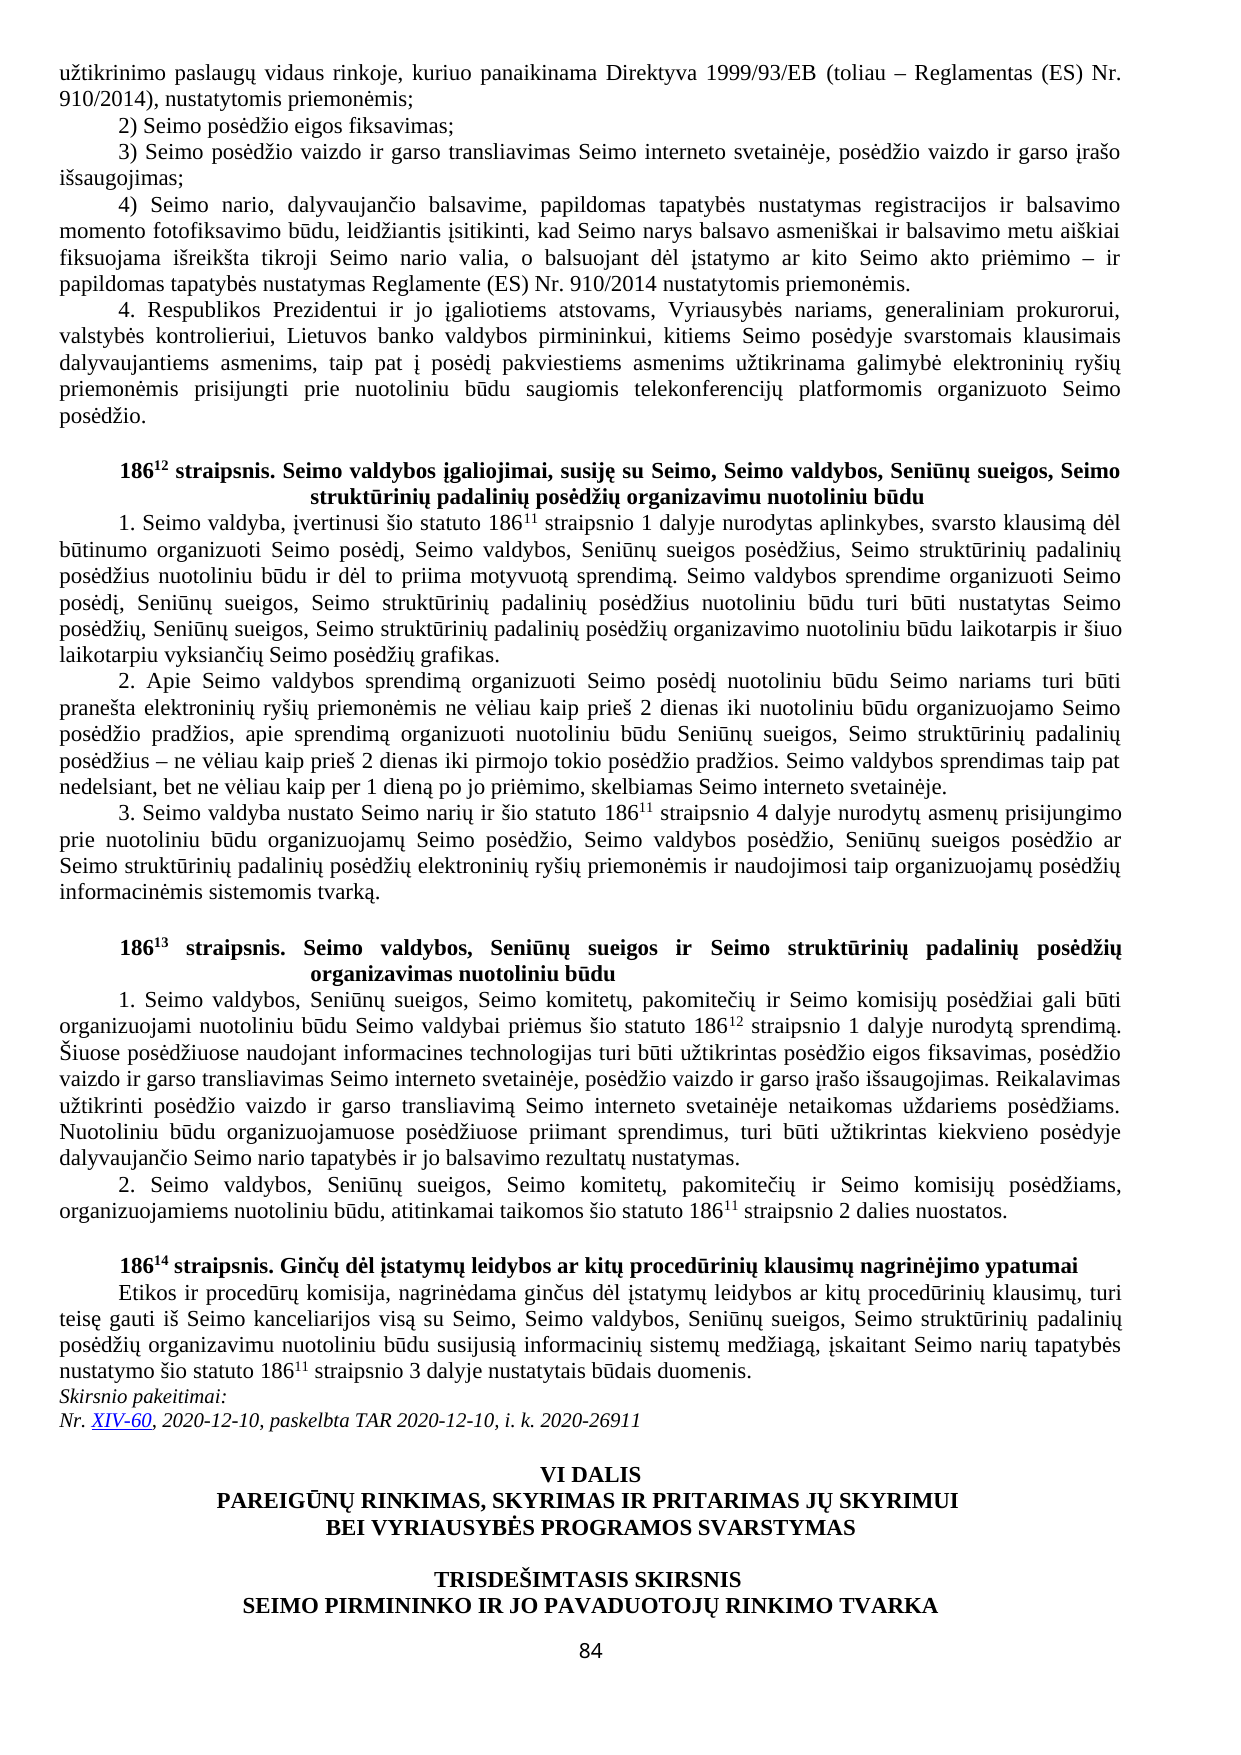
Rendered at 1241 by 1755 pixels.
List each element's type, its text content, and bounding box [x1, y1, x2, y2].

text 18614 straipsnis. Ginčų dėl įstatymų leidybos ar kitų procedūrinių klausimų nagrinėjimo ypatumai [119, 1252, 1122, 1278]
text 1. Seimo valdyba, įvertinusi šio statuto 18611 straipsnio 1 dalyje nurodytas aplinkybes, svarsto klausimą dėl būtinumo organizuoti Seimo posėdį, Seimo valdybos, Seniūnų sueigos posėdžius, Seimo struktūrinių padalinių posėdžius nuotoliniu būdu ir dėl to priima motyvuotą sprendimą. Seimo valdybos sprendime organizuoti Seimo posėdį, Seniūnų sueigos, Seimo struktūrinių padalinių posėdžius nuotoliniu būdu turi būti nustatytas Seimo posėdžių, Seniūnų sueigos, Seimo struktūrinių padalinių posėdžių organizavimo nuotoliniu būdu laikotarpis ir šiuo laikotarpiu vyksiančių Seimo posėdžių grafikas. [59, 509, 1122, 668]
text 18612 straipsnis. Seimo valdybos įgaliojimai, susiję su Seimo, Seimo valdybos, Seniūnų sueigos, Seimo struktūrinių padalinių posėdžių organizavimu nuotoliniu būdu [119, 457, 1122, 509]
text 3) Seimo posėdžio vaizdo ir garso transliavimas Seimo interneto svetainėje, posėdžio vaizdo ir garso įrašo išsaugojimas; [59, 138, 1122, 191]
text 3. Seimo valdyba nustato Seimo narių ir šio statuto 18611 straipsnio 4 dalyje nurodytų asmenų prisijungimo prie nuotoliniu būdu organizuojamų Seimo posėdžio, Seimo valdybos posėdžio, Seniūnų sueigos posėdžio ar Seimo struktūrinių padalinių posėdžių elektroninių ryšių priemonėmis ir naudojimosi taip organizuojamų posėdžių informacinėmis sistemomis tvarką. [59, 799, 1122, 905]
text 2) Seimo posėdžio eigos fiksavimas; [59, 112, 1122, 138]
text 1. Seimo valdybos, Seniūnų sueigos, Seimo komitetų, pakomitečių ir Seimo komisijų posėdžiai gali būti organizuojami nuotoliniu būdu Seimo valdybai priėmus šio statuto 18612 straipsnio 1 dalyje nurodytą sprendimą. Šiuose posėdžiuose naudojant informacines technologijas turi būti užtikrintas posėdžio eigos fiksavimas, posėdžio vaizdo ir garso transliavimas Seimo interneto svetainėje, posėdžio vaizdo ir garso įrašo išsaugojimas. Reikalavimas užtikrinti posėdžio vaizdo ir garso transliavimą Seimo interneto svetainėje netaikomas uždariems posėdžiams. Nuotoliniu būdu organizuojamuose posėdžiuose priimant sprendimus, turi būti užtikrintas kiekvieno posėdyje dalyvaujančio Seimo nario tapatybės ir jo balsavimo rezultatų nustatymas. [59, 986, 1122, 1171]
text užtikrinimo paslaugų vidaus rinkoje, kuriuo panaikinama Direktyva 1999/93/EB (toliau – Reglamentas (ES) Nr. 910/2014), nustatytomis priemonėmis; [59, 59, 1122, 112]
text 2. Apie Seimo valdybos sprendimą organizuoti Seimo posėdį nuotoliniu būdu Seimo nariams turi būti pranešta elektroninių ryšių priemonėmis ne vėliau kaip prieš 2 dienas iki nuotoliniu būdu organizuojamo Seimo posėdžio pradžios, apie sprendimą organizuoti nuotoliniu būdu Seniūnų sueigos, Seimo struktūrinių padalinių posėdžius – ne vėliau kaip prieš 2 dienas iki pirmojo tokio posėdžio pradžios. Seimo valdybos sprendimas taip pat nedelsiant, bet ne vėliau kaip per 1 dieną po jo priėmimo, skelbiamas Seimo interneto svetainėje. [59, 668, 1122, 799]
text VI DALIS [59, 1461, 1122, 1487]
text Skirsnio pakeitimai: [59, 1384, 1122, 1408]
text Etikos ir procedūrų komisija, nagrinėdama ginčus dėl įstatymų leidybos ar kitų procedūrinių klausimų, turi teisę gauti iš Seimo kanceliarijos visą su Seimo, Seimo valdybos, Seniūnų sueigos, Seimo struktūrinių padalinių posėdžių organizavimu nuotoliniu būdu susijusią informacinių sistemų medžiagą, įskaitant Seimo narių tapatybės nustatymo šio statuto 18611 straipsnio 3 dalyje nustatytais būdais duomenis. [59, 1278, 1122, 1384]
text PAREIGŪNŲ RINKIMAS, SKYRIMAS IR PRITARIMAS JŲ SKYRIMUI [59, 1487, 1122, 1513]
text SEIMO PIRMININKO IR JO PAVADUOTOJŲ RINKIMO TVARKA [59, 1593, 1122, 1619]
text 2. Seimo valdybos, Seniūnų sueigos, Seimo komitetų, pakomitečių ir Seimo komisijų posėdžiams, organizuojamiems nuotoliniu būdu, atitinkamai taikomos šio statuto 18611 straipsnio 2 dalies nuostatos. [59, 1171, 1122, 1223]
text 4. Respublikos Prezidentui ir jo įgaliotiems atstovams, Vyriausybės nariams, generaliniam prokurorui, valstybės kontrolieriui, Lietuvos banko valdybos pirmininkui, kitiems Seimo posėdyje svarstomais klausimais dalyvaujantiems asmenims, taip pat į posėdį pakviestiems asmenims užtikrinama galimybė elektroninių ryšių priemonėmis prisijungti prie nuotoliniu būdu saugiomis telekonferencijų platformomis organizuoto Seimo posėdžio. [59, 296, 1122, 428]
text BEI VYRIAUSYBĖS PROGRAMOS SVARSTYMAS [59, 1513, 1122, 1540]
text 4) Seimo nario, dalyvaujančio balsavime, papildomas tapatybės nustatymas registracijos ir balsavimo momento fotofiksavimo būdu, leidžiantis įsitikinti, kad Seimo narys balsavo asmeniškai ir balsavimo metu aiškiai fiksuojama išreikšta tikroji Seimo nario valia, o balsuojant dėl įstatymo ar kito Seimo akto priėmimo – ir papildomas tapatybės nustatymas Reglamente (ES) Nr. 910/2014 nustatytomis priemonėmis. [59, 191, 1122, 296]
text TRISDEŠIMTASIS SKIRSNIS [59, 1566, 1122, 1593]
text Nr. XIV-60, 2020-12-10, paskelbta TAR 2020-12-10, i. k. 2020-26911 [59, 1408, 1122, 1432]
text 18613 straipsnis. Seimo valdybos, Seniūnų sueigos ir Seimo struktūrinių padalinių posėdžių organizavimas nuotoliniu būdu [119, 933, 1122, 986]
